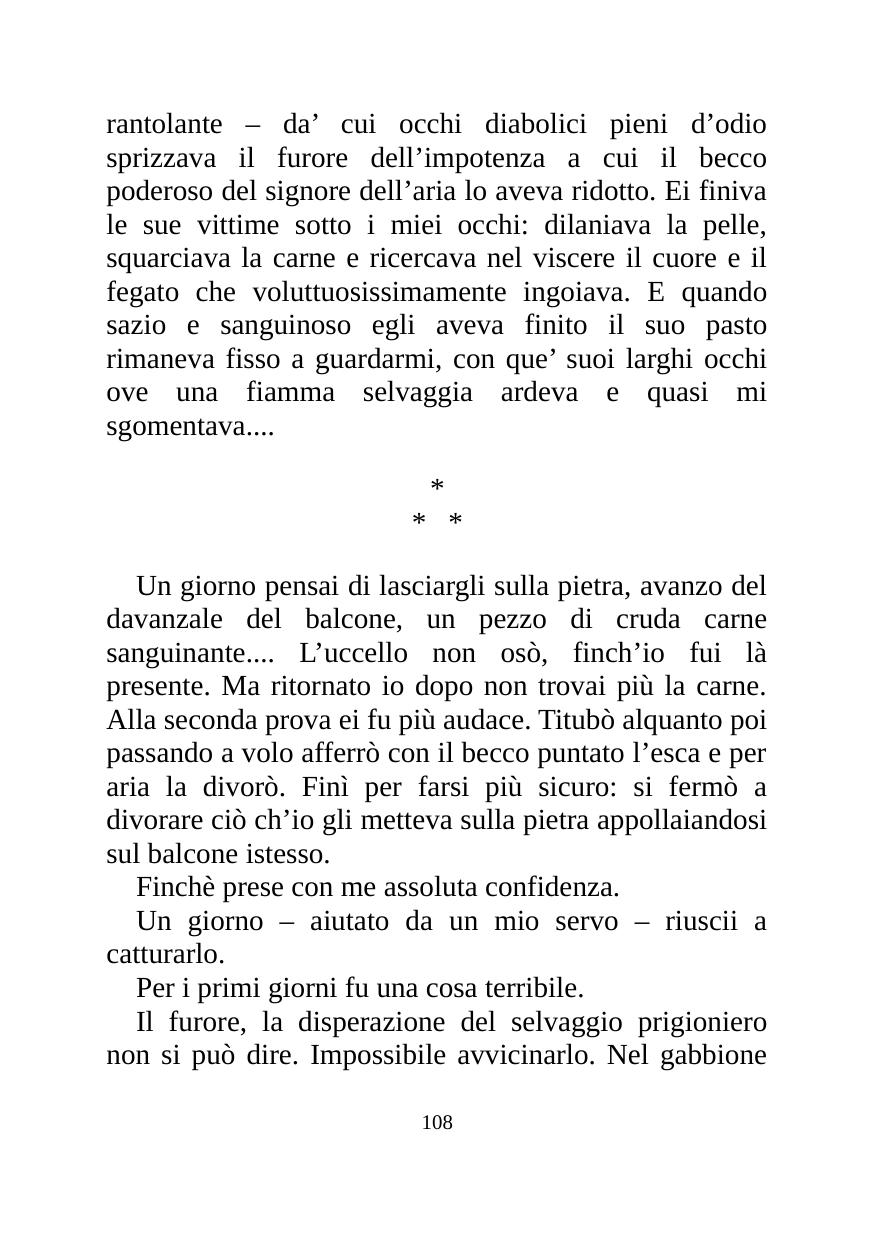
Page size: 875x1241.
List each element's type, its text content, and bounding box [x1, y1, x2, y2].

text * * * [106, 471, 768, 538]
text Un giorno pensai di lasciargli sulla pietra, avanzo del davanzale del balcone, un pezzo di cruda carne sanguinante.... L’uccello non osò, finch’io fui là presente. Ma ritornato io dopo non trovai più la carne. Alla seconda prova ei fu più audace. Titubò alquanto poi passando a volo afferrò con il becco puntato l’esca e per aria la divorò. Finì per farsi più sicuro: si fermò a divorare ciò ch’io gli metteva sulla pietra appollaiandosi sul balcone istesso. [106, 568, 768, 869]
text rantolante – da’ cui occhi diabolici pieni d’odio sprizzava il furore dell’impotenza a cui il becco poderoso del signore dell’aria lo aveva ridotto. Ei finiva le sue vittime sotto i miei occhi: dilaniava la pelle, squarciava la carne e ricercava nel viscere il cuore e il fegato che voluttuosissimamente ingoiava. E quando sazio e sanguinoso egli aveva finito il suo pasto rimaneva fisso a guardarmi, con que’ suoi larghi occhi ove una fiamma selvaggia ardeva e quasi mi sgomentava.... [106, 106, 768, 442]
text Finchè prese con me assoluta confidenza. [106, 869, 768, 903]
text Per i primi giorni fu una cosa terribile. [106, 970, 768, 1004]
text Un giorno – aiutato da un mio servo – riuscii a catturarlo. [106, 903, 768, 970]
text Il furore, la disperazione del selvaggio prigioniero non si può dire. Impossibile avvicinarlo. Nel gabbione [106, 1004, 768, 1071]
